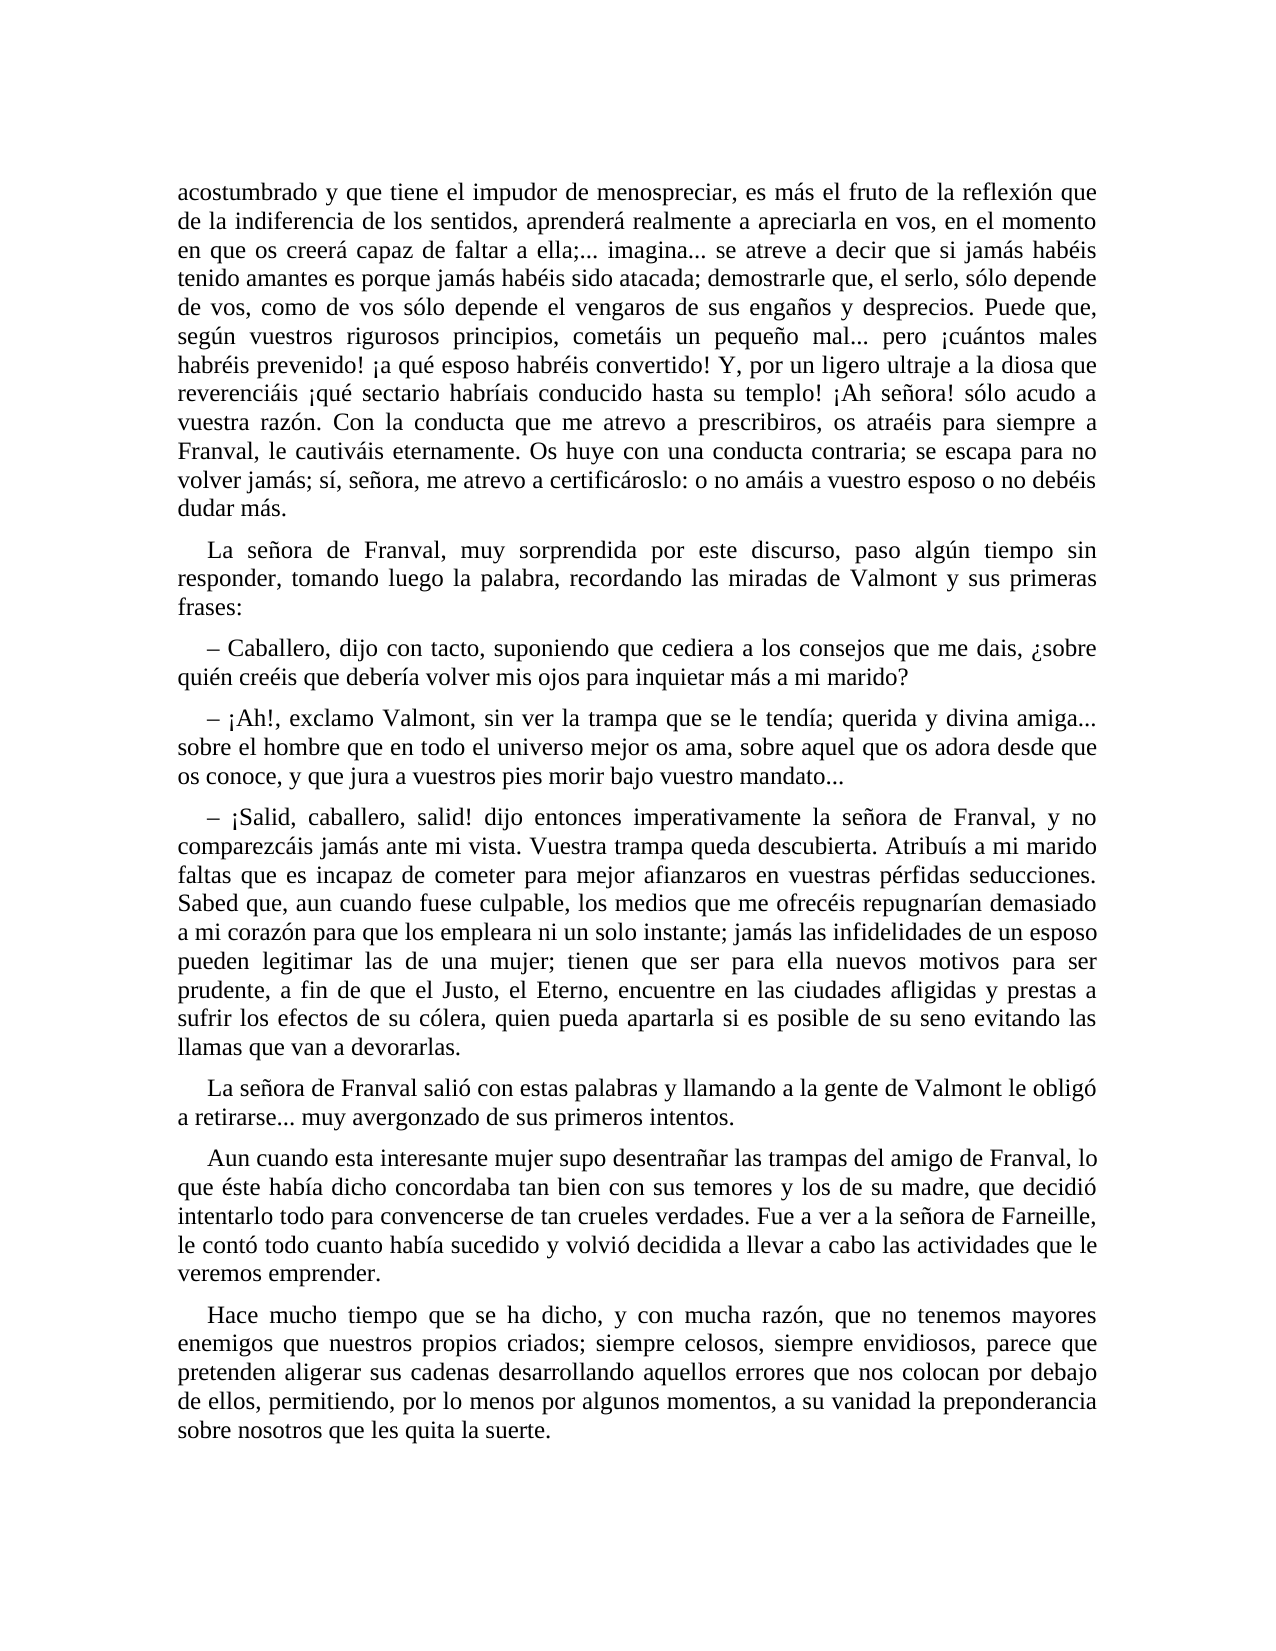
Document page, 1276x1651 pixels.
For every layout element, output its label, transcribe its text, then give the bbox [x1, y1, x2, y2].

text La señora de Franval, muy sorprendida por este discurso, paso algún tiempo sin responder, tomando luego la palabra, recordando las miradas de Valmont y sus primeras frases: [177, 535, 1098, 621]
text – ¡Salid, caballero, salid! dijo entonces imperativamente la señora de Franval, y no comparezcáis jamás ante mi vista. Vuestra trampa queda descubierta. Atribuís a mi marido faltas que es incapaz de cometer para mejor afianzaros en vuestras pérfidas seducciones. Sabed que, aun cuando fuese culpable, los medios que me ofrecéis repugnarían demasiado a mi corazón para que los empleara ni un solo instante; jamás las infidelidades de un esposo pueden legitimar las de una mujer; tienen que ser para ella nuevos motivos para ser prudente, a fin de que el Justo, el Eterno, encuentre en las ciudades afligidas y prestas a sufrir los efectos de su cólera, quien pueda apartarla si es posible de su seno evitando las llamas que van a devorarlas. [177, 802, 1098, 1061]
text – Caballero, dijo con tacto, suponiendo que cediera a los consejos que me dais, ¿sobre quién creéis que debería volver mis ojos para inquietar más a mi marido? [177, 633, 1098, 691]
text Hace mucho tiempo que se ha dicho, y con mucha razón, que no tenemos mayores enemigos que nuestros propios criados; siempre celosos, siempre envidiosos, parece que pretenden aligerar sus cadenas desarrollando aquellos errores que nos colocan por debajo de ellos, permitiendo, por lo menos por algunos momentos, a su vanidad la preponderancia sobre nosotros que les quita la suerte. [177, 1300, 1098, 1443]
text La señora de Franval salió con estas palabras y llamando a la gente de Valmont le obligó a retirarse... muy avergonzado de sus primeros intentos. [177, 1073, 1098, 1131]
text – ¡Ah!, exclamo Valmont, sin ver la trampa que se le tendía; querida y divina amiga... sobre el hombre que en todo el universo mejor os ama, sobre aquel que os adora desde que os conoce, y que jura a vuestros pies morir bajo vuestro mandato... [177, 703, 1098, 790]
text acostumbrado y que tiene el impudor de menospreciar, es más el fruto de la reflexión que de la indiferencia de los sentidos, aprenderá realmente a apreciarla en vos, en el momento en que os creerá capaz de faltar a ella;... imagina... se atreve a decir que si jamás habéis tenido amantes es porque jamás habéis sido atacada; demostrarle que, el serlo, sólo depende de vos, como de vos sólo depende el vengaros de sus engaños y desprecios. Puede que, según vuestros rigurosos principios, cometáis un pequeño mal... pero ¡cuántos males habréis prevenido! ¡a qué esposo habréis convertido! Y, por un ligero ultraje a la diosa que reverenciáis ¡qué sectario habríais conducido hasta su templo! ¡Ah señora! sólo acudo a vuestra razón. Con la conducta que me atrevo a prescribiros, os atraéis para siempre a Franval, le cautiváis eternamente. Os huye con una conducta contraria; se escapa para no volver jamás; sí, señora, me atrevo a certificároslo: o no amáis a vuestro esposo o no debéis dudar más. [177, 177, 1098, 522]
text Aun cuando esta interesante mujer supo desentrañar las trampas del amigo de Franval, lo que éste había dicho concordaba tan bien con sus temores y los de su madre, que decidió intentarlo todo para convencerse de tan crueles verdades. Fue a ver a la señora de Farneille, le contó todo cuanto había sucedido y volvió decidida a llevar a cabo las actividades que le veremos emprender. [177, 1143, 1098, 1287]
